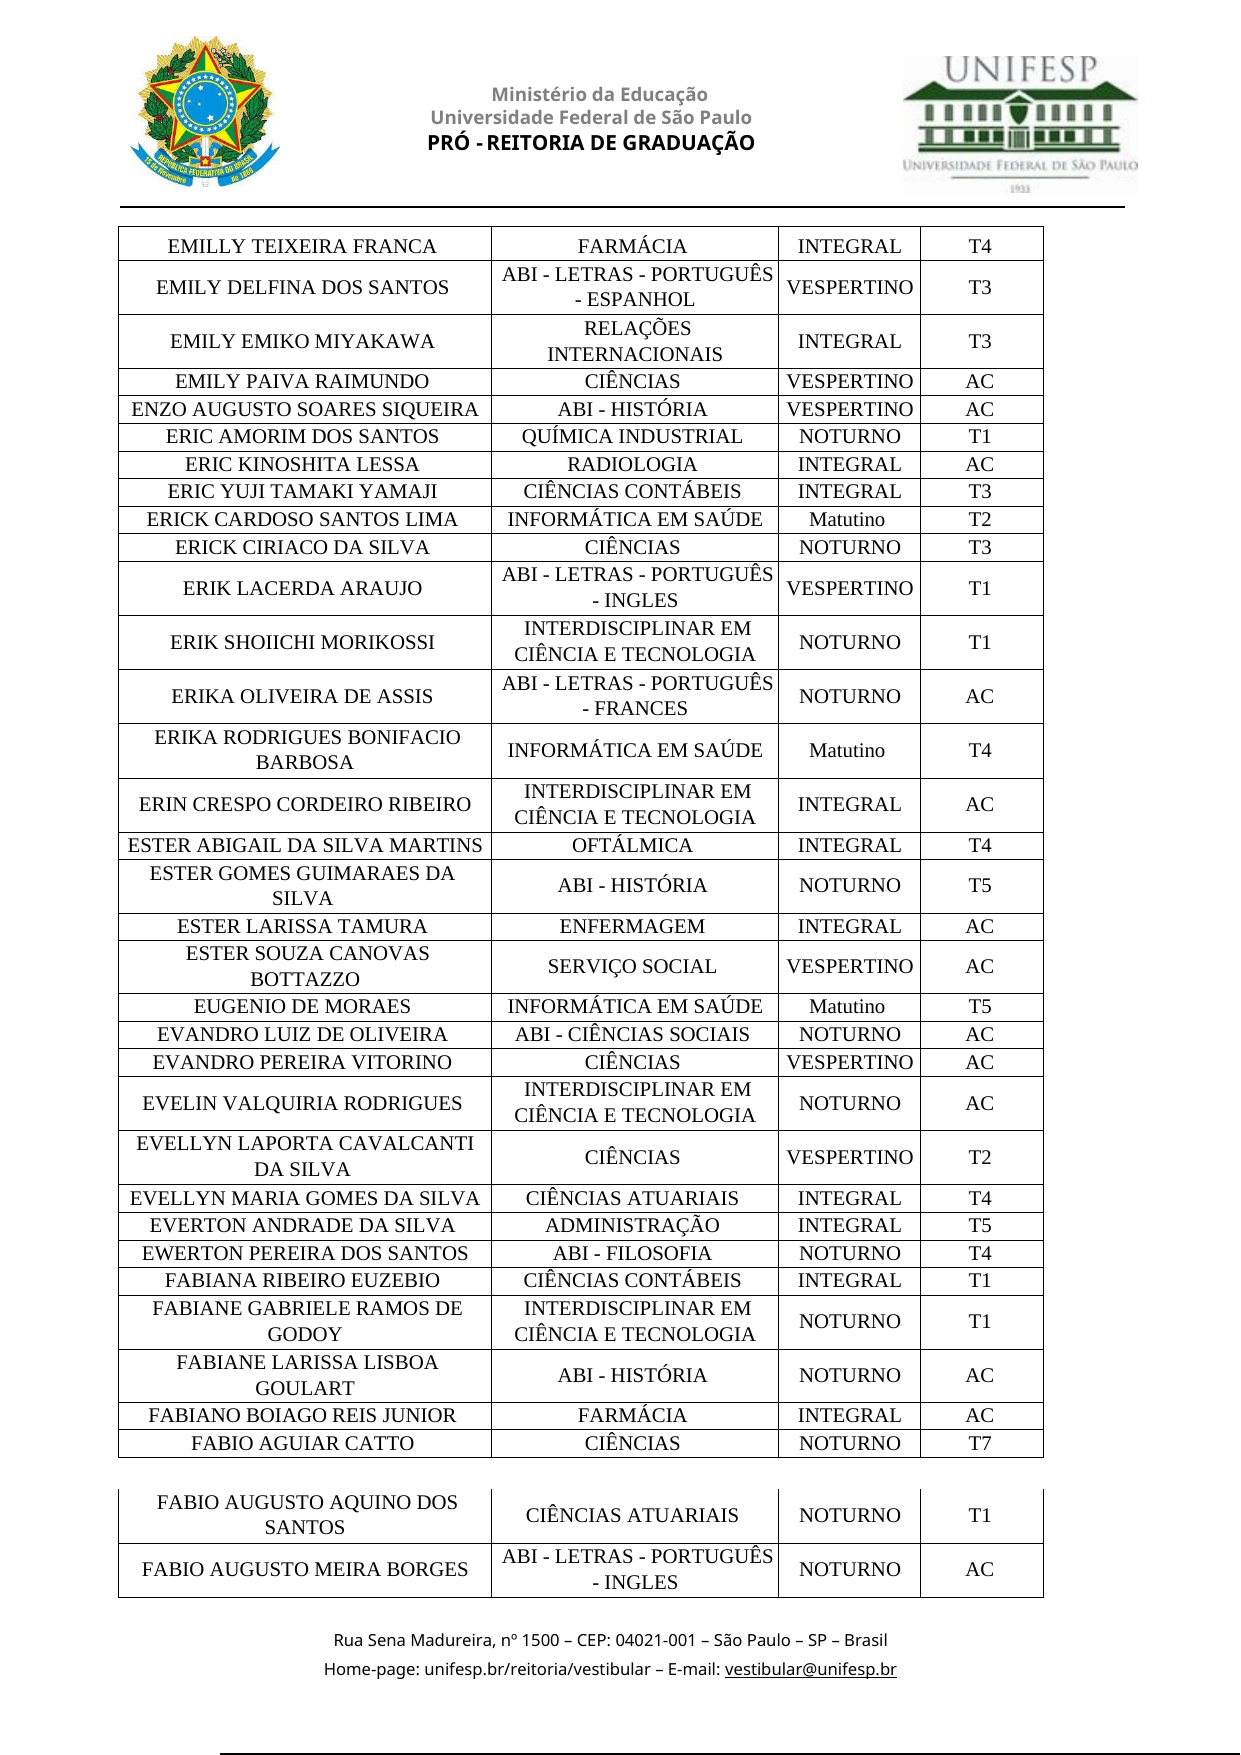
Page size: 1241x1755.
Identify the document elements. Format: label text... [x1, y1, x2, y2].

table_cell ABI - LETRAS - PORTUGUÊS - FRANCES [492, 670, 778, 723]
table_cell ABI - HISTÓRIA [492, 396, 778, 423]
table_cell EVELLYN MARIA GOMES DA SILVA [119, 1185, 491, 1212]
table_cell ESTER ABIGAIL DA SILVA MARTINS [119, 833, 491, 859]
table_cell EMILY EMIKO MIYAKAWA [119, 315, 491, 367]
table_cell T4 [921, 833, 1043, 859]
table_cell T4 [921, 724, 1043, 777]
table_cell ESTER LARISSA TAMURA [119, 914, 491, 940]
table_cell AC [921, 670, 1043, 723]
table_cell ABI - CIÊNCIAS SOCIAIS [492, 1022, 778, 1048]
table_cell T3 [921, 261, 1043, 314]
table_cell AC [921, 1403, 1043, 1429]
table_cell INTEGRAL [779, 1268, 920, 1294]
table_cell CIÊNCIAS [492, 534, 778, 561]
table_cell NOTURNO [779, 534, 920, 561]
table_cell EUGENIO DE MORAES [119, 994, 491, 1021]
table_cell INTERDISCIPLINAR EM CIÊNCIA E TECNOLOGIA [492, 1077, 778, 1130]
table_cell EMILY PAIVA RAIMUNDO [119, 369, 491, 395]
table_cell INTERDISCIPLINAR EM CIÊNCIA E TECNOLOGIA [492, 1296, 778, 1349]
table_cell NOTURNO [779, 1296, 920, 1349]
table_cell INTEGRAL [779, 779, 920, 832]
table_cell ABI - LETRAS - PORTUGUÊS - INGLES [492, 562, 778, 615]
table_cell EVELLYN LAPORTA CAVALCANTI DA SILVA [119, 1131, 491, 1184]
table_cell NOTURNO [779, 1544, 920, 1597]
table_cell ERICK CIRIACO DA SILVA [119, 534, 491, 561]
table_cell AC [921, 452, 1043, 478]
table_cell VESPERTINO [779, 261, 920, 314]
table_cell INTEGRAL [779, 315, 920, 367]
table_cell RELAÇÕES INTERNACIONAIS [492, 315, 778, 367]
table_cell ADMINISTRAÇÃO [492, 1213, 778, 1239]
table_cell EVERTON ANDRADE DA SILVA [119, 1213, 491, 1239]
table_cell RADIOLOGIA [492, 452, 778, 478]
table_cell Matutino [779, 724, 920, 777]
table_cell FABIANO BOIAGO REIS JUNIOR [119, 1403, 491, 1429]
table_cell OFTÁLMICA [492, 833, 778, 859]
table_cell ERIK LACERDA ARAUJO [119, 562, 491, 615]
table_cell NOTURNO [779, 1077, 920, 1130]
table_cell FABIANE LARISSA LISBOA GOULART [119, 1350, 491, 1402]
table_cell INTEGRAL [779, 914, 920, 940]
table_cell INTERDISCIPLINAR EM CIÊNCIA E TECNOLOGIA [492, 779, 778, 832]
table_cell VESPERTINO [779, 562, 920, 615]
table_cell EVELIN VALQUIRIA RODRIGUES [119, 1077, 491, 1130]
table_cell ABI - HISTÓRIA [492, 1350, 778, 1402]
table_cell ESTER SOUZA CANOVAS BOTTAZZO [119, 941, 491, 993]
table_cell VESPERTINO [779, 369, 920, 395]
table_cell ABI - FILOSOFIA [492, 1241, 778, 1267]
table_cell INTEGRAL [779, 1213, 920, 1239]
table_cell NOTURNO [779, 1022, 920, 1048]
table_cell NOTURNO [779, 670, 920, 723]
table_cell CIÊNCIAS [492, 1430, 778, 1457]
table_cell AC [921, 396, 1043, 423]
table_cell T4 [921, 1241, 1043, 1267]
table_cell INTERDISCIPLINAR EM CIÊNCIA E TECNOLOGIA [492, 616, 778, 669]
table_cell INTEGRAL [779, 833, 920, 859]
table_cell EVANDRO LUIZ DE OLIVEIRA [119, 1022, 491, 1048]
table_cell ENFERMAGEM [492, 914, 778, 940]
table_cell T2 [921, 507, 1043, 533]
table_cell NOTURNO [779, 1241, 920, 1267]
table_cell ABI - HISTÓRIA [492, 860, 778, 912]
table_cell NOTURNO [779, 1350, 920, 1402]
table_cell T7 [921, 1430, 1043, 1457]
table_cell EMILLY TEIXEIRA FRANCA [119, 227, 491, 260]
table_cell T1 [921, 1296, 1043, 1349]
table_cell CIÊNCIAS CONTÁBEIS [492, 479, 778, 506]
table_cell EVANDRO PEREIRA VITORINO [119, 1049, 491, 1076]
table_cell ERIKA RODRIGUES BONIFACIO BARBOSA [119, 724, 491, 777]
table_cell FABIANE GABRIELE RAMOS DE GODOY [119, 1296, 491, 1349]
table_cell T1 [921, 1268, 1043, 1294]
table_cell INFORMÁTICA EM SAÚDE [492, 507, 778, 533]
table_cell AC [921, 941, 1043, 993]
table_cell ABI - LETRAS - PORTUGUÊS - INGLES [492, 1544, 778, 1597]
table_cell QUÍMICA INDUSTRIAL [492, 424, 778, 451]
table_cell INFORMÁTICA EM SAÚDE [492, 994, 778, 1021]
table_cell T3 [921, 315, 1043, 367]
table_header T1 [921, 1489, 1043, 1543]
table_header CIÊNCIAS ATUARIAIS [492, 1489, 778, 1543]
table_cell ERIC YUJI TAMAKI YAMAJI [119, 479, 491, 506]
table_cell ERICK CARDOSO SANTOS LIMA [119, 507, 491, 533]
table_cell ERIN CRESPO CORDEIRO RIBEIRO [119, 779, 491, 832]
table_cell FARMÁCIA [492, 227, 778, 260]
table_cell AC [921, 1077, 1043, 1130]
table_cell VESPERTINO [779, 396, 920, 423]
table_cell T2 [921, 1131, 1043, 1184]
table_cell AC [921, 1544, 1043, 1597]
table_header NOTURNO [779, 1489, 920, 1543]
table_cell INTEGRAL [779, 1185, 920, 1212]
table_cell AC [921, 369, 1043, 395]
table_cell EMILY DELFINA DOS SANTOS [119, 261, 491, 314]
table_cell CIÊNCIAS CONTÁBEIS [492, 1268, 778, 1294]
table_cell NOTURNO [779, 1430, 920, 1457]
table_cell CIÊNCIAS [492, 369, 778, 395]
table_cell AC [921, 914, 1043, 940]
table_cell VESPERTINO [779, 1131, 920, 1184]
table_cell CIÊNCIAS [492, 1131, 778, 1184]
table_cell ESTER GOMES GUIMARAES DA SILVA [119, 860, 491, 912]
table_cell AC [921, 1022, 1043, 1048]
table_cell ENZO AUGUSTO SOARES SIQUEIRA [119, 396, 491, 423]
table_cell INTEGRAL [779, 452, 920, 478]
table_cell T5 [921, 860, 1043, 912]
table_cell ERIK SHOIICHI MORIKOSSI [119, 616, 491, 669]
table_cell T4 [921, 1185, 1043, 1212]
table_cell INTEGRAL [779, 227, 920, 260]
table_cell EWERTON PEREIRA DOS SANTOS [119, 1241, 491, 1267]
table_cell NOTURNO [779, 616, 920, 669]
table_cell T3 [921, 534, 1043, 561]
table_cell T1 [921, 562, 1043, 615]
table_cell INTEGRAL [779, 1403, 920, 1429]
table_cell T1 [921, 616, 1043, 669]
table_cell FABIO AUGUSTO MEIRA BORGES [119, 1544, 491, 1597]
table_cell Matutino [779, 507, 920, 533]
table_cell AC [921, 1049, 1043, 1076]
table_cell ERIKA OLIVEIRA DE ASSIS [119, 670, 491, 723]
table_cell T5 [921, 1213, 1043, 1239]
table_cell ERIC KINOSHITA LESSA [119, 452, 491, 478]
table_cell T4 [921, 227, 1043, 260]
table_cell AC [921, 779, 1043, 832]
table_cell VESPERTINO [779, 1049, 920, 1076]
table_cell ERIC AMORIM DOS SANTOS [119, 424, 491, 451]
table_cell CIÊNCIAS ATUARIAIS [492, 1185, 778, 1212]
table_cell INFORMÁTICA EM SAÚDE [492, 724, 778, 777]
table_cell INTEGRAL [779, 479, 920, 506]
table_cell CIÊNCIAS [492, 1049, 778, 1076]
table_cell FABIO AGUIAR CATTO [119, 1430, 491, 1457]
table_cell NOTURNO [779, 424, 920, 451]
table_cell SERVIÇO SOCIAL [492, 941, 778, 993]
table_cell FABIANA RIBEIRO EUZEBIO [119, 1268, 491, 1294]
table_cell AC [921, 1350, 1043, 1402]
table_cell VESPERTINO [779, 941, 920, 993]
table_cell NOTURNO [779, 860, 920, 912]
table_cell ABI - LETRAS - PORTUGUÊS - ESPANHOL [492, 261, 778, 314]
table_cell T5 [921, 994, 1043, 1021]
table_cell Matutino [779, 994, 920, 1021]
table_cell FARMÁCIA [492, 1403, 778, 1429]
table_cell T1 [921, 424, 1043, 451]
table_cell T3 [921, 479, 1043, 506]
table_header FABIO AUGUSTO AQUINO DOS SANTOS [119, 1489, 491, 1543]
